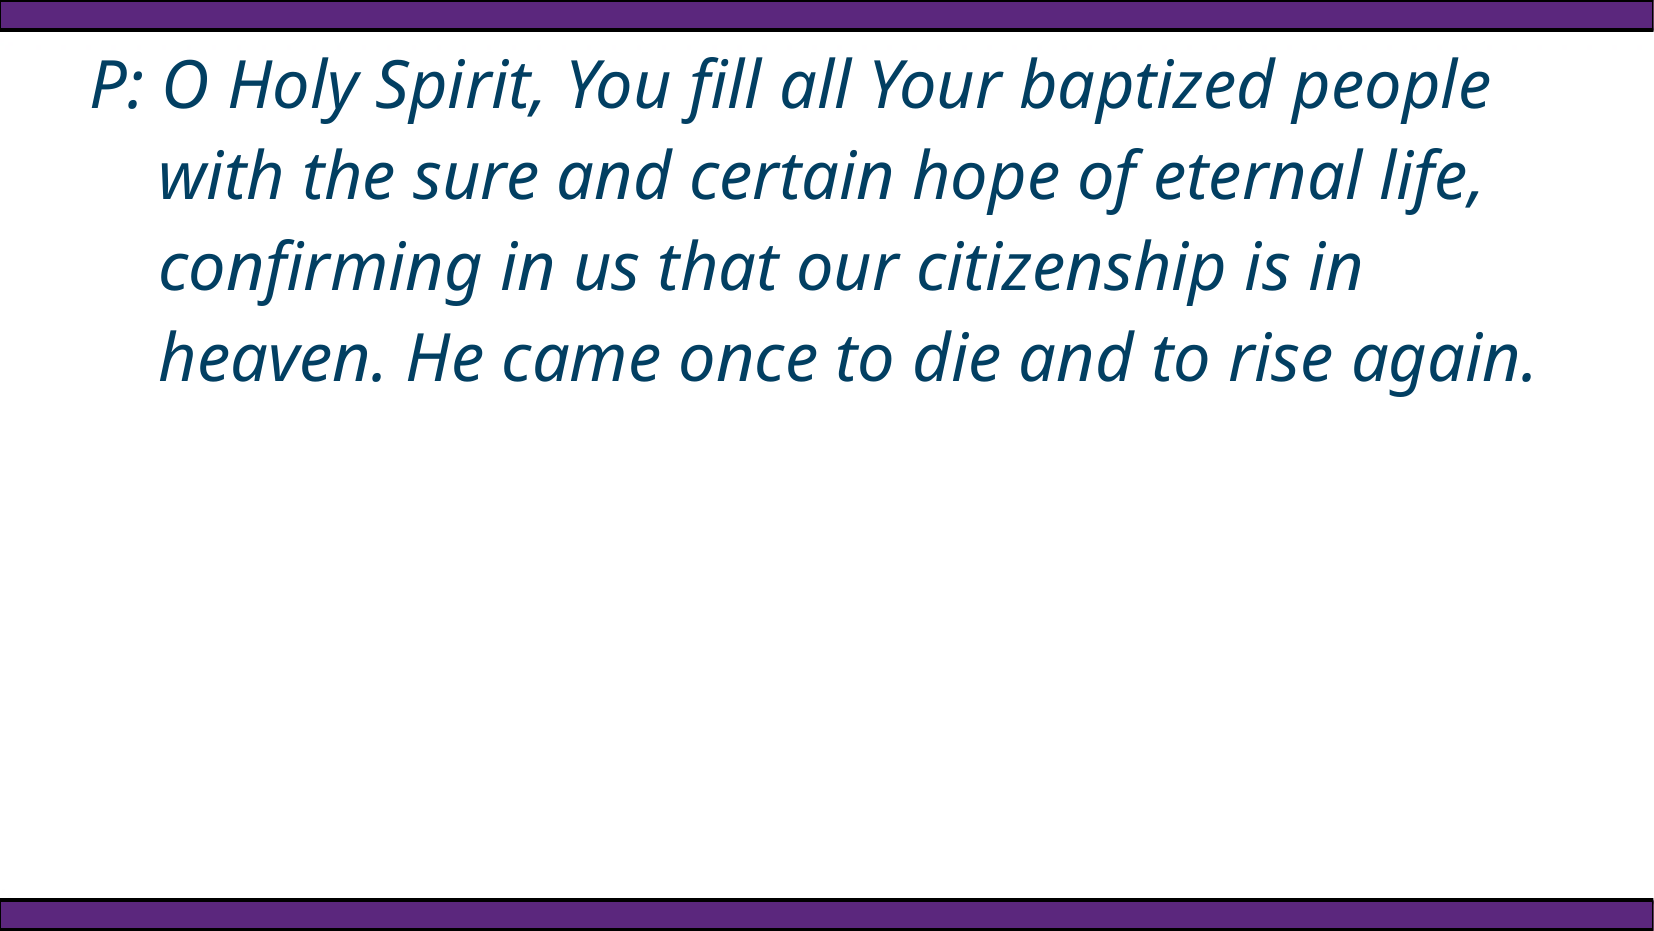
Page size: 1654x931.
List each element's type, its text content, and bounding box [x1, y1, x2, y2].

text_box [0, 0, 1654, 31]
text_box P: O Holy Spirit, You fill all Your baptized people with the sure and certain hope of eternal life, confirming in us that our citizenship is in heaven. He came once to die and to rise again. [75, 30, 1576, 400]
text_box [0, 900, 1654, 931]
picture [0, 31, 1654, 900]
